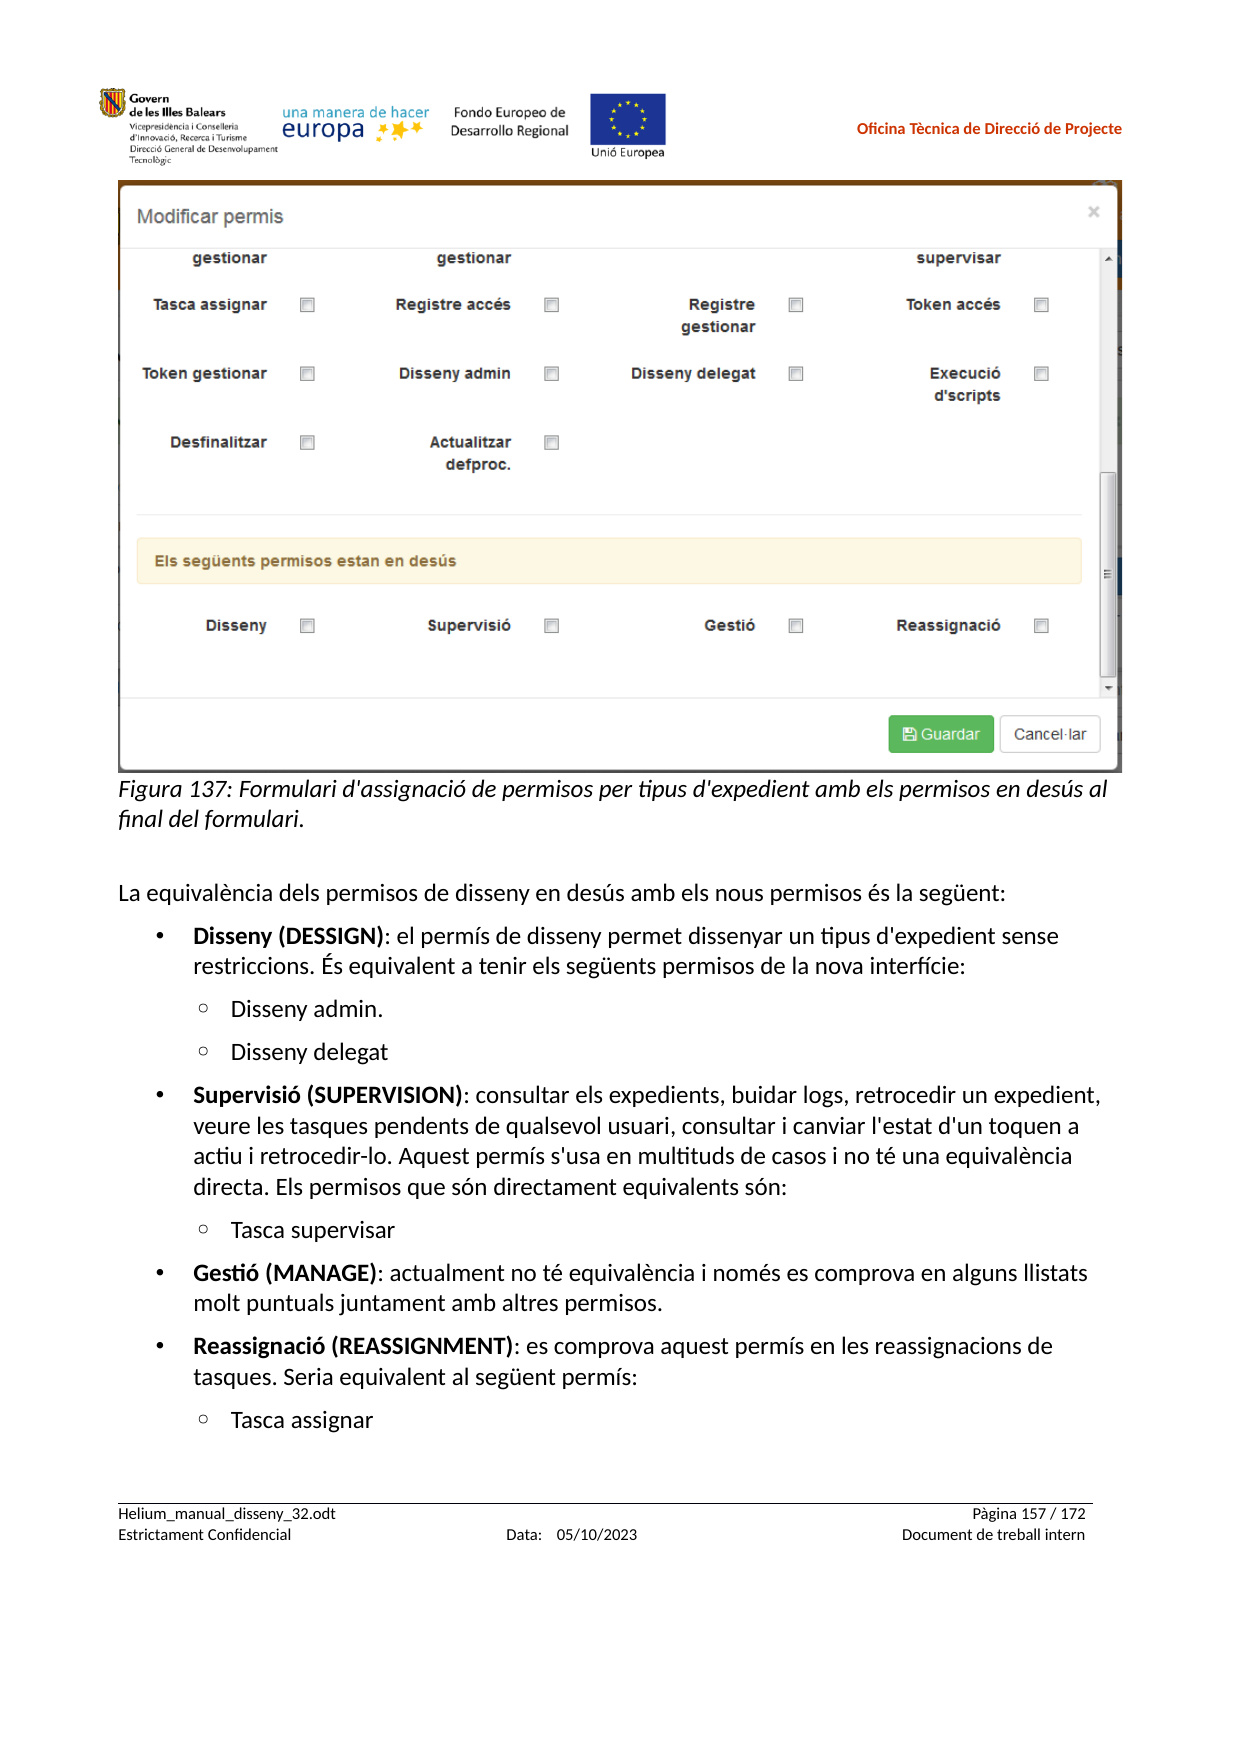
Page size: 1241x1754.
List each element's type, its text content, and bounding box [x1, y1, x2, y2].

text Figura 137: Formulari d'assignació de permisos per tipus d'expedient amb els permisos en desús al final del formulari. [118, 773, 1122, 834]
list Disseny admin. [193, 993, 1122, 1024]
list Reassignació (REASSIGNMENT): es comprova aquest permís en les reassignacions de tasques. Seria equivalent al següent permís: [156, 1331, 1122, 1392]
list Disseny delegat [193, 1036, 1122, 1067]
picture [99, 87, 668, 166]
list Tasca supervisar [193, 1214, 1122, 1244]
list Gestió (MANAGE): actualment no té equivalència i només es comprova en alguns llistats molt puntuals juntament amb altres permisos. [156, 1257, 1122, 1318]
picture [118, 180, 1123, 773]
list Disseny (DESSIGN): el permís de disseny permet dissenyar un tipus d'expedient sense restriccions. És equivalent a tenir els següents permisos de la nova interfície: [156, 920, 1122, 981]
text La equivalència dels permisos de disseny en desús amb els nous permisos és la següent: [118, 877, 1122, 907]
list Tasca assignar [193, 1404, 1122, 1434]
list Supervisió (SUPERVISION): consultar els expedients, buidar logs, retrocedir un expedient, veure les tasques pendents de qualsevol usuari, consultar i canviar l'estat d'un toquen a actiu i retrocedir-lo. Aquest permís s'usa en multituds de casos i no té una equivalència directa. Els permisos que són directament equivalents són: [156, 1079, 1122, 1201]
